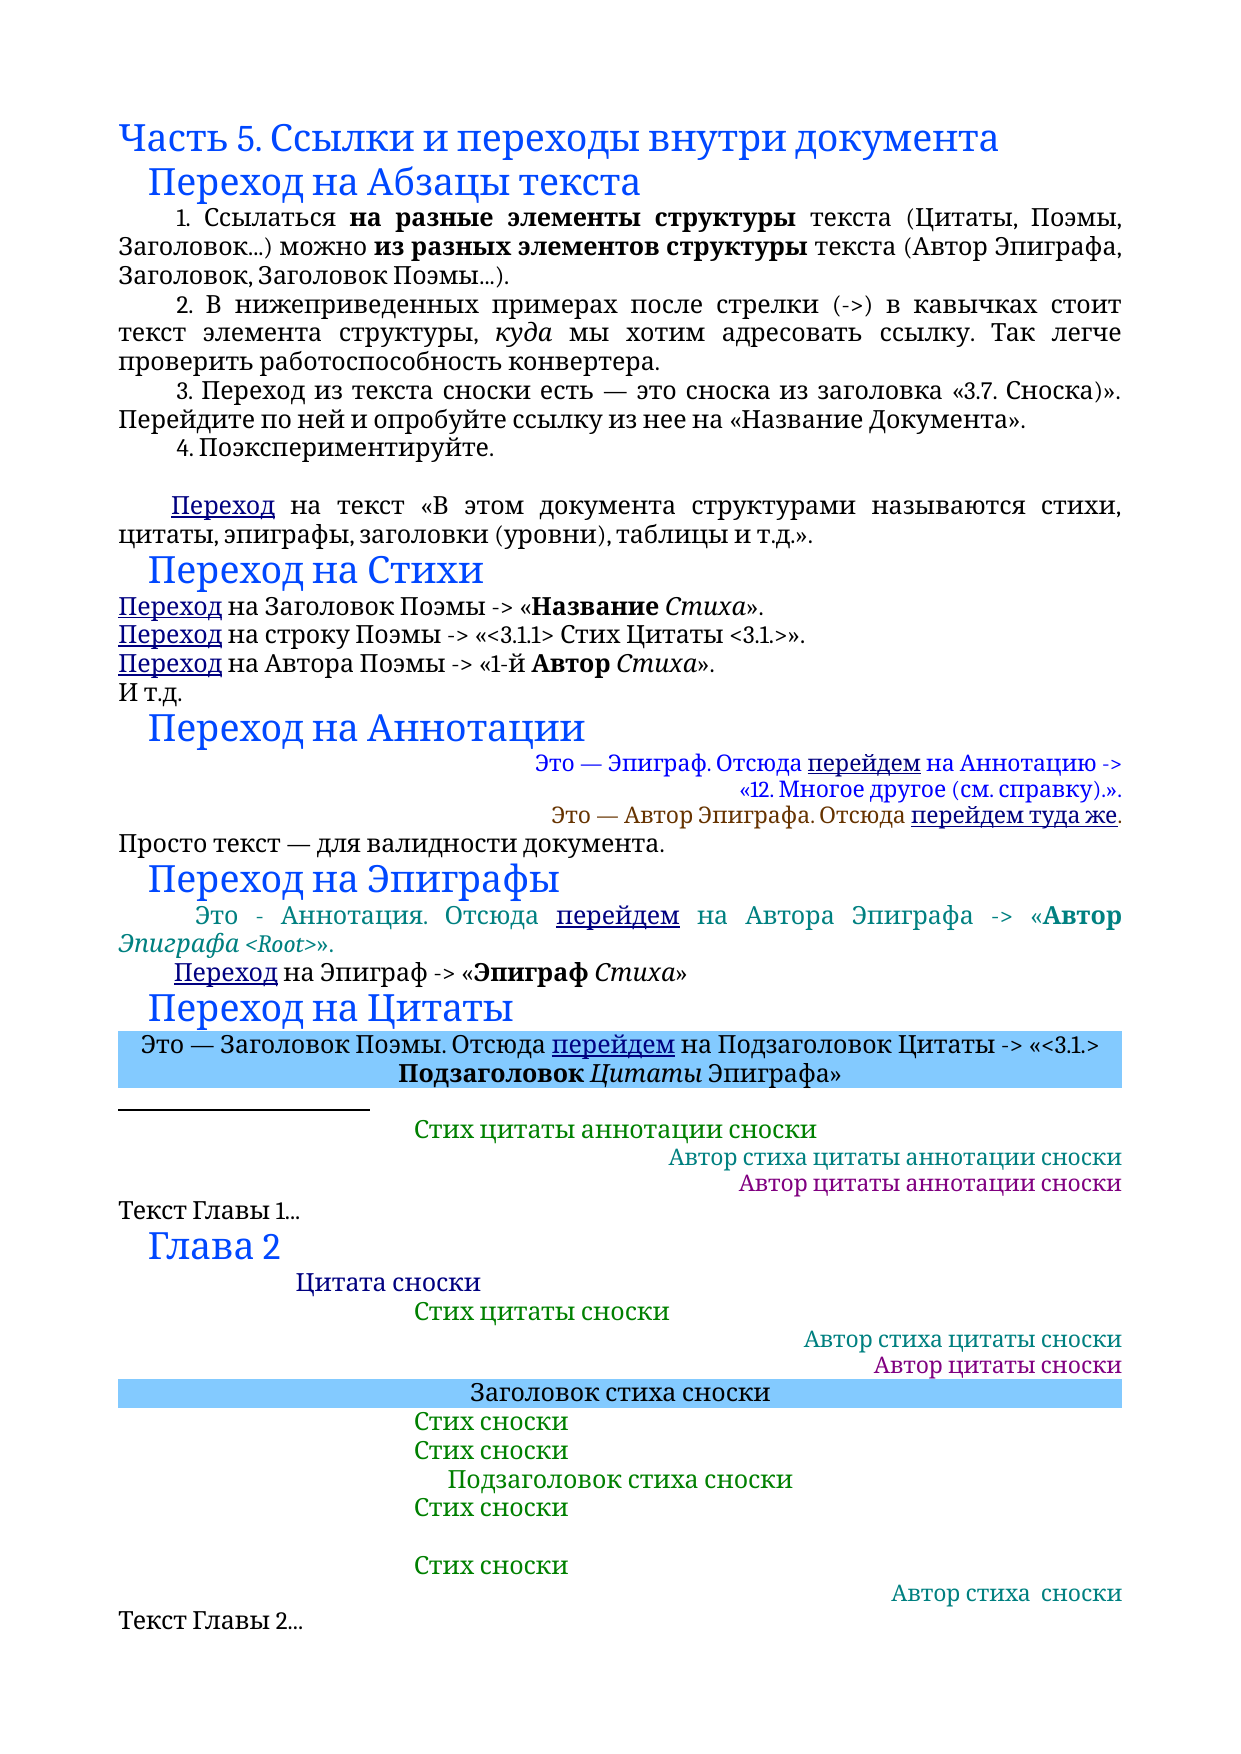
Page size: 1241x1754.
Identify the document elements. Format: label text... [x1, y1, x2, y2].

text Просто текст — для валидности документа. [118, 830, 1122, 858]
text Переход на Автора Поэмы -> «1-й Автор Стиха». [118, 650, 1122, 679]
text Часть 5. Ссылки и переходы внутри документа [118, 118, 1122, 161]
text Автор стиха цитаты аннотации сноски [502, 1144, 1122, 1171]
text Цитата сноски [295, 1269, 945, 1298]
text Текст Главы 1... [118, 1197, 1122, 1226]
text Переход на Аннотации [148, 707, 1122, 751]
title Это — Заголовок Поэмы. Отсюда перейдем на Подзаголовок Цитаты -> «<3.1.> Подзаголовок Цитаты Эпиграфа» [118, 1031, 1122, 1088]
text Стих сноски [413, 1437, 1063, 1466]
text Стих сноски [413, 1552, 1063, 1581]
text Это — Автор Эпиграфа. Отсюда перейдем туда же. [502, 803, 1122, 830]
text Это — Эпиграф. Отсюда перейдем на Аннотацию -> «12. Многое другое (см. справку).». [472, 751, 1122, 803]
text Стих цитаты аннотации сноски [413, 1116, 1063, 1144]
text Переход на Стихи [148, 549, 1122, 592]
text 3. Переход из текста сноски есть — это сноска из заголовка «3.7. Сноска)». Перейдите по ней и опробуйте ссылку из нее на «Название Документа». [118, 377, 1122, 434]
text Переход на Цитаты [148, 988, 1122, 1031]
text Автор цитаты аннотации сноски [325, 1171, 1122, 1197]
text Стих цитаты сноски [413, 1298, 1063, 1327]
text Глава 2 [148, 1226, 1122, 1269]
text Переход на Заголовок Поэмы -> «Название Стиха». [118, 592, 1122, 621]
text 2. В нижеприведенных примерах после стрелки (->) в кавычках стоит текст элемента структуры, куда мы хотим адресовать ссылку. Так легче проверить работоспособность конвертера. [118, 291, 1122, 377]
text Переход на текст «В этом документа структурами называются стихи, цитаты, эпиграфы, заголовки (уровни), таблицы и т.д.». [118, 492, 1122, 549]
text Переход на Эпиграфы [148, 858, 1122, 902]
text 4. Поэкспериментируйте. [118, 434, 1122, 463]
subtitle Подзаголовок стиха сноски [118, 1466, 1122, 1494]
text Автор стиха сноски [502, 1581, 1122, 1607]
text Переход на Эпиграф -> «Эпиграф Стиха» [118, 959, 1122, 988]
text Автор стиха цитаты сноски [502, 1327, 1122, 1353]
text Переход на Абзацы текста [148, 161, 1122, 204]
text Автор цитаты сноски [325, 1353, 1122, 1379]
text Стих сноски [413, 1408, 1063, 1437]
text 1. Ссылаться на разные элементы структуры текста (Цитаты, Поэмы, Заголовок...) можно из разных элементов структуры текста (Автор Эпиграфа, Заголовок, Заголовок Поэмы...). [118, 204, 1122, 291]
text И т.д. [118, 679, 1122, 707]
title Заголовок стиха сноски [118, 1379, 1122, 1408]
text Текст Главы 2... [118, 1607, 1122, 1636]
text Стих сноски [413, 1494, 1063, 1523]
text Переход на строку Поэмы -> «<3.1.1> Стих Цитаты <3.1.>». [118, 621, 1122, 650]
text Это - Аннотация. Отсюда перейдем на Автора Эпиграфа -> «Автор Эпиграфа <Root>». [118, 902, 1122, 959]
